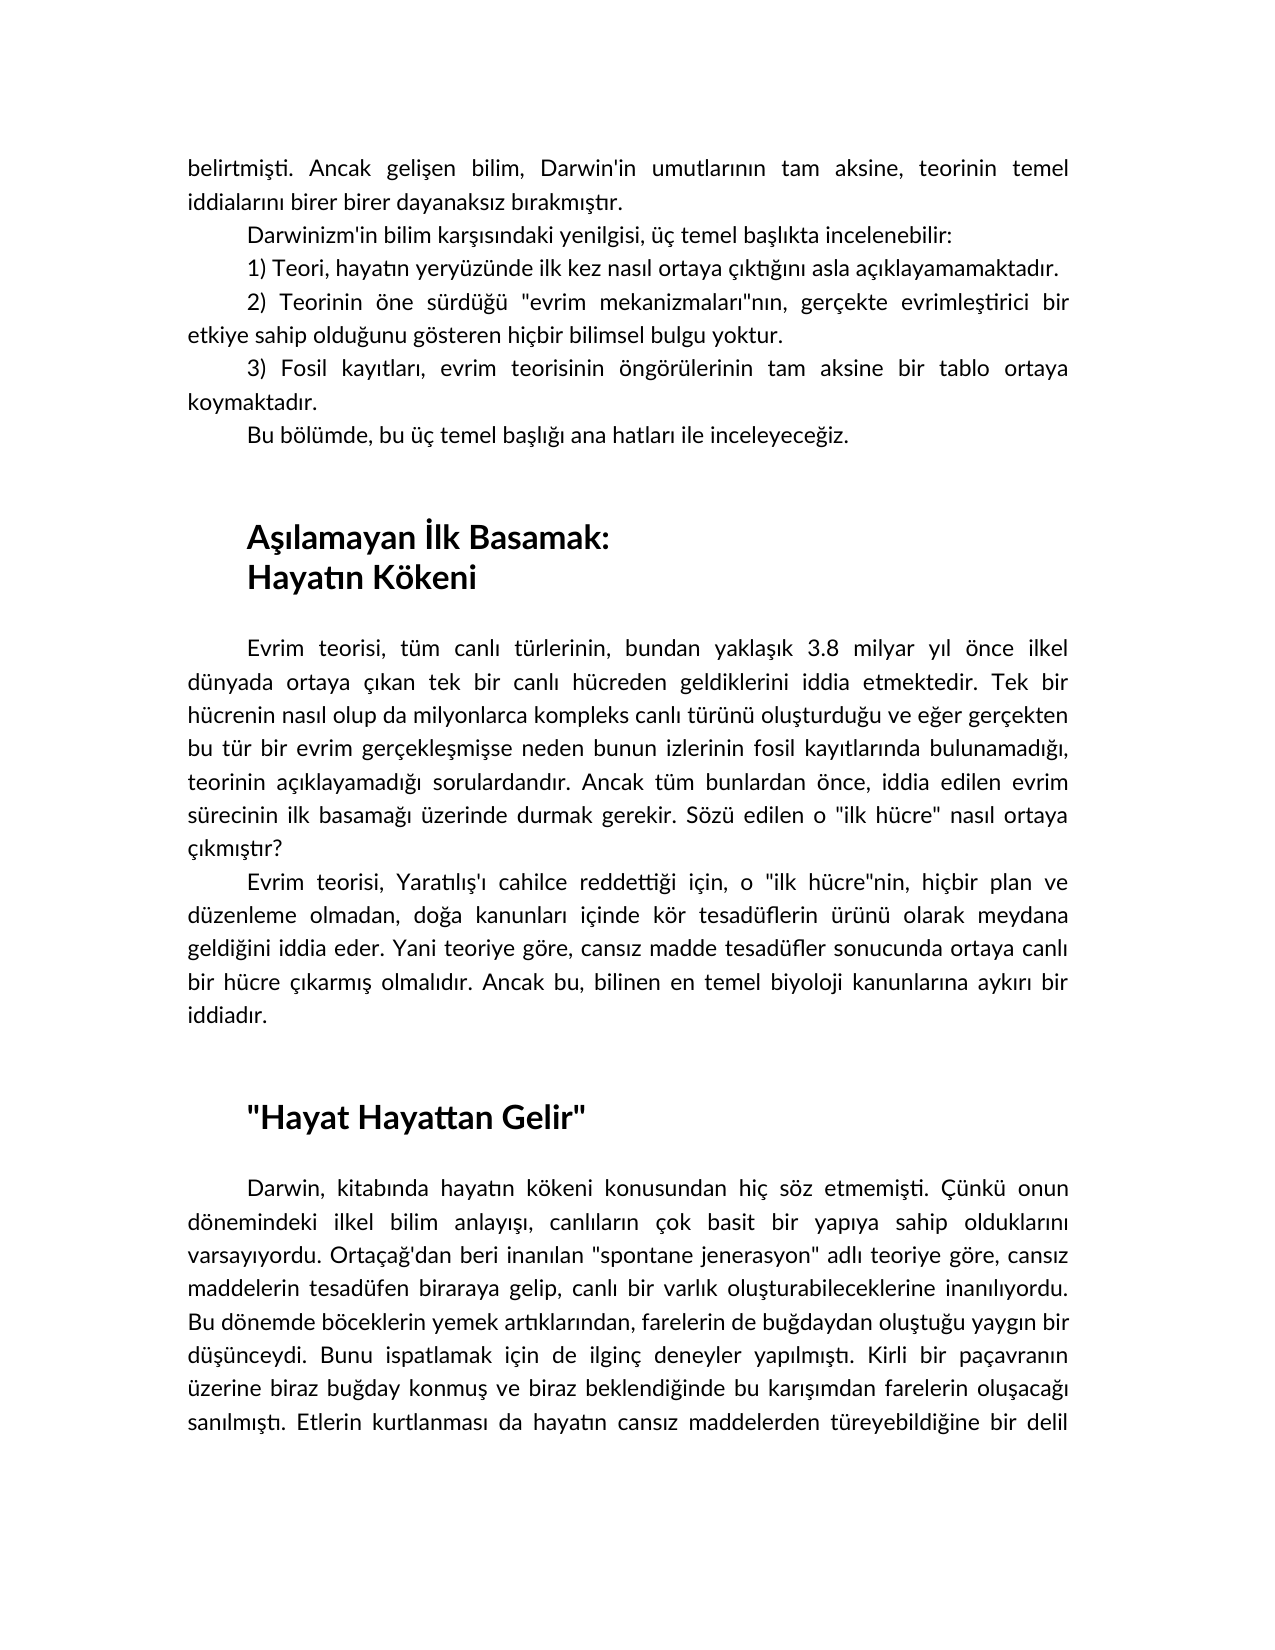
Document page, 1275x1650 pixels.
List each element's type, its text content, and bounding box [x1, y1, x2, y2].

subtitle "Hayat Hayattan Gelir" [187, 1097, 1070, 1137]
subtitle Hayatın Kökeni [187, 557, 1070, 597]
text Evrim teorisi, tüm canlı türlerinin, bundan yaklaşık 3.8 milyar yıl önce ilkel dünyada ortaya çıkan tek bir canlı hücreden geldiklerini iddia etmektedir. Tek bir hücrenin nasıl olup da milyonlarca kompleks canlı türünü oluşturduğu ve eğer gerçekten bu tür bir evrim gerçekleşmişse neden bunun izlerinin fosil kayıtlarında bulunamadığı, teorinin açıklayamadığı sorulardandır. Ancak tüm bunlardan önce, iddia edilen evrim sürecinin ilk basamağı üzerinde durmak gerekir. Sözü edilen o "ilk hücre" nasıl ortaya çıkmıştır? [187, 630, 1070, 863]
text Bu bölümde, bu üç temel başlığı ana hatları ile inceleyeceğiz. [187, 417, 1070, 450]
text 3) Fosil kayıtları, evrim teorisinin öngörülerinin tam aksine bir tablo ortaya koymaktadır. [187, 350, 1070, 417]
text Darwin, kitabında hayatın kökeni konusundan hiç söz etmemişti. Çünkü onun dönemindeki ilkel bilim anlayışı, canlıların çok basit bir yapıya sahip olduklarını varsayıyordu. Ortaçağ'dan beri inanılan "spontane jenerasyon" adlı teoriye göre, cansız maddelerin tesadüfen biraraya gelip, canlı bir varlık oluşturabileceklerine inanılıyordu. Bu dönemde böceklerin yemek artıklarından, farelerin de buğdaydan oluştuğu yaygın bir düşünceydi. Bunu ispatlamak için de ilginç deneyler yapılmıştı. Kirli bir paçavranın üzerine biraz buğday konmuş ve biraz beklendiğinde bu karışımdan farelerin oluşacağı sanılmıştı. Etlerin kurtlanması da hayatın cansız maddelerden türeyebildiğine bir delil [187, 1170, 1070, 1437]
text belirtmişti. Ancak gelişen bilim, Darwin'in umutlarının tam aksine, teorinin temel iddialarını birer birer dayanaksız bırakmıştır. [187, 150, 1070, 217]
text Darwinizm'in bilim karşısındaki yenilgisi, üç temel başlıkta incelenebilir: [187, 217, 1070, 250]
text Evrim teorisi, Yaratılış'ı cahilce reddettiği için, o "ilk hücre"nin, hiçbir plan ve düzenleme olmadan, doğa kanunları içinde kör tesadüflerin ürünü olarak meydana geldiğini iddia eder. Yani teoriye göre, cansız madde tesadüfler sonucunda ortaya canlı bir hücre çıkarmış olmalıdır. Ancak bu, bilinen en temel biyoloji kanunlarına aykırı bir iddiadır. [187, 863, 1070, 1030]
text 2) Teorinin öne sürdüğü "evrim mekanizmaları"nın, gerçekte evrimleştirici bir etkiye sahip olduğunu gösteren hiçbir bilimsel bulgu yoktur. [187, 283, 1070, 350]
subtitle Aşılamayan İlk Basamak: [187, 517, 1070, 557]
text 1) Teori, hayatın yeryüzünde ilk kez nasıl ortaya çıktığını asla açıklayamamaktadır. [187, 250, 1070, 283]
